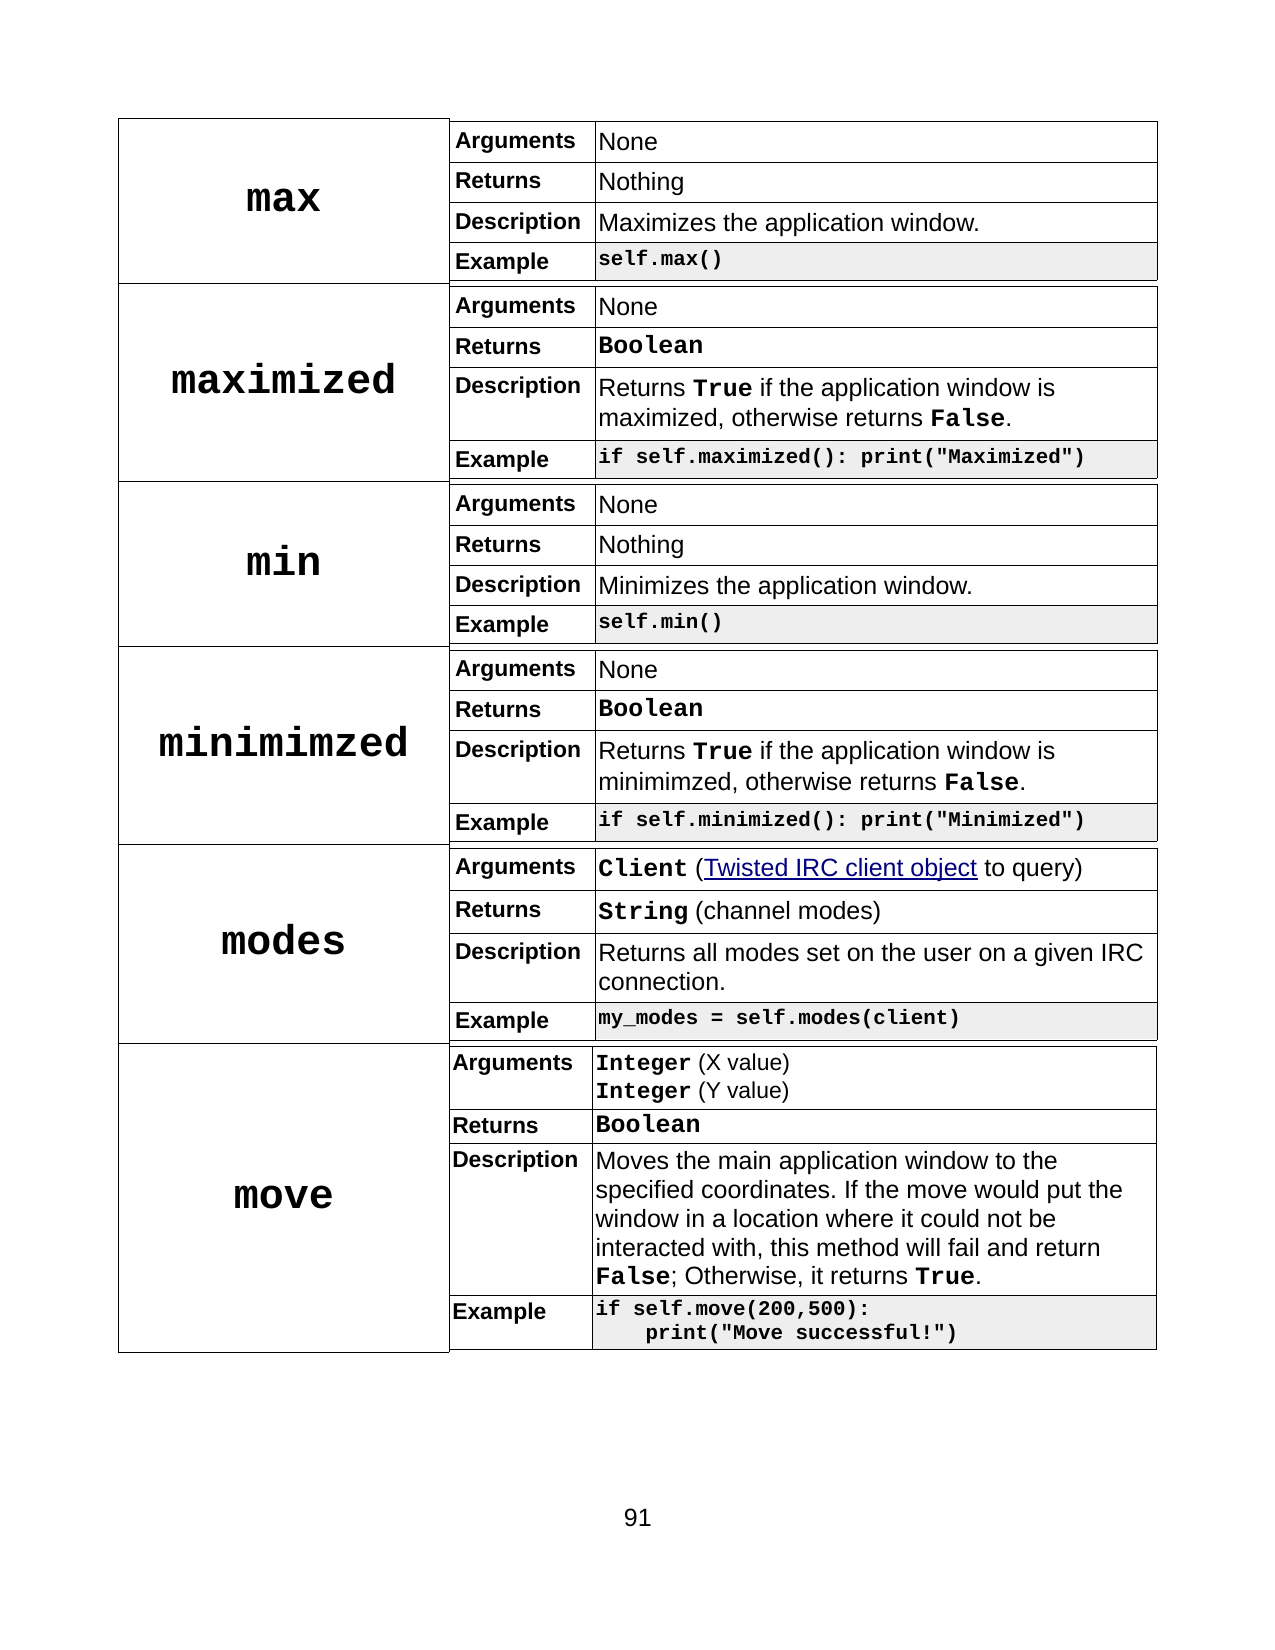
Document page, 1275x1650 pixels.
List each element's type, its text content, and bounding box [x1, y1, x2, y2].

table_cell [450, 646, 1157, 650]
table_cell Description [450, 368, 595, 440]
table_cell Example [450, 1296, 592, 1349]
table_cell Description [450, 731, 595, 803]
table_header None [596, 122, 1157, 162]
table_cell self.max() [596, 243, 1157, 280]
table_header Arguments [450, 485, 595, 525]
table_header None [596, 651, 1157, 690]
table_cell Nothing [596, 526, 1157, 565]
table_header Integer (X value) Integer (Y value) [593, 1047, 1156, 1109]
table_header None [596, 287, 1157, 327]
table_cell Returns [450, 328, 595, 367]
table_cell Returns [450, 891, 595, 932]
table_header Arguments [450, 1047, 592, 1109]
table_cell Returns all modes set on the user on a given IRC connection. [596, 934, 1157, 1002]
table_cell Example [450, 441, 595, 478]
table_cell Description [450, 1144, 592, 1295]
table_cell maximized [119, 284, 449, 481]
table_cell if self.minimized(): print("Minimized") [596, 804, 1157, 841]
table_cell Maximizes the application window. [596, 203, 1157, 242]
table_cell self.min() [596, 606, 1157, 643]
table_cell Minimizes the application window. [596, 566, 1157, 605]
table_cell Returns [450, 163, 595, 202]
table_cell Example [450, 1003, 595, 1039]
table_cell if self.move(200,500): print("Move successful!") [593, 1296, 1156, 1349]
table_cell Example [450, 804, 595, 841]
table_cell minimimzed [119, 647, 449, 844]
table_cell max [119, 119, 449, 283]
table_header Arguments [450, 122, 595, 162]
table_cell Returns [450, 526, 595, 565]
table_cell move [119, 1044, 449, 1352]
table_cell Boolean [596, 328, 1157, 367]
table_cell Returns True if the application window is minimimzed, otherwise returns False. [596, 731, 1157, 803]
table_cell Example [450, 606, 595, 643]
table_cell Returns True if the application window is maximized, otherwise returns False. [596, 368, 1157, 440]
table_header Client (Twisted IRC client object to query) [596, 849, 1157, 890]
table_header Arguments [450, 287, 595, 327]
table_cell my_modes = self.modes(client) [596, 1003, 1157, 1039]
table_cell Description [450, 934, 595, 1002]
table_header None [596, 485, 1157, 525]
table_cell Boolean [596, 691, 1157, 730]
table_cell Example [450, 243, 595, 280]
table_cell Returns [450, 1110, 592, 1143]
table_cell String (channel modes) [596, 891, 1157, 932]
table_header Arguments [450, 651, 595, 690]
table_cell min [119, 482, 449, 646]
table_cell Nothing [596, 163, 1157, 202]
table_cell Returns [450, 691, 595, 730]
table_cell modes [119, 845, 449, 1043]
table_cell Boolean [593, 1110, 1156, 1143]
table_cell if self.maximized(): print("Maximized") [596, 441, 1157, 478]
table_cell [450, 844, 1157, 848]
table_header Arguments [450, 849, 595, 890]
table_cell Moves the main application window to the specified coordinates. If the move would put the window in a location where it could not be interacted with, this method will fail and return False; Otherwise, it returns True. [593, 1144, 1156, 1295]
table_cell Description [450, 203, 595, 242]
table_cell Description [450, 566, 595, 605]
